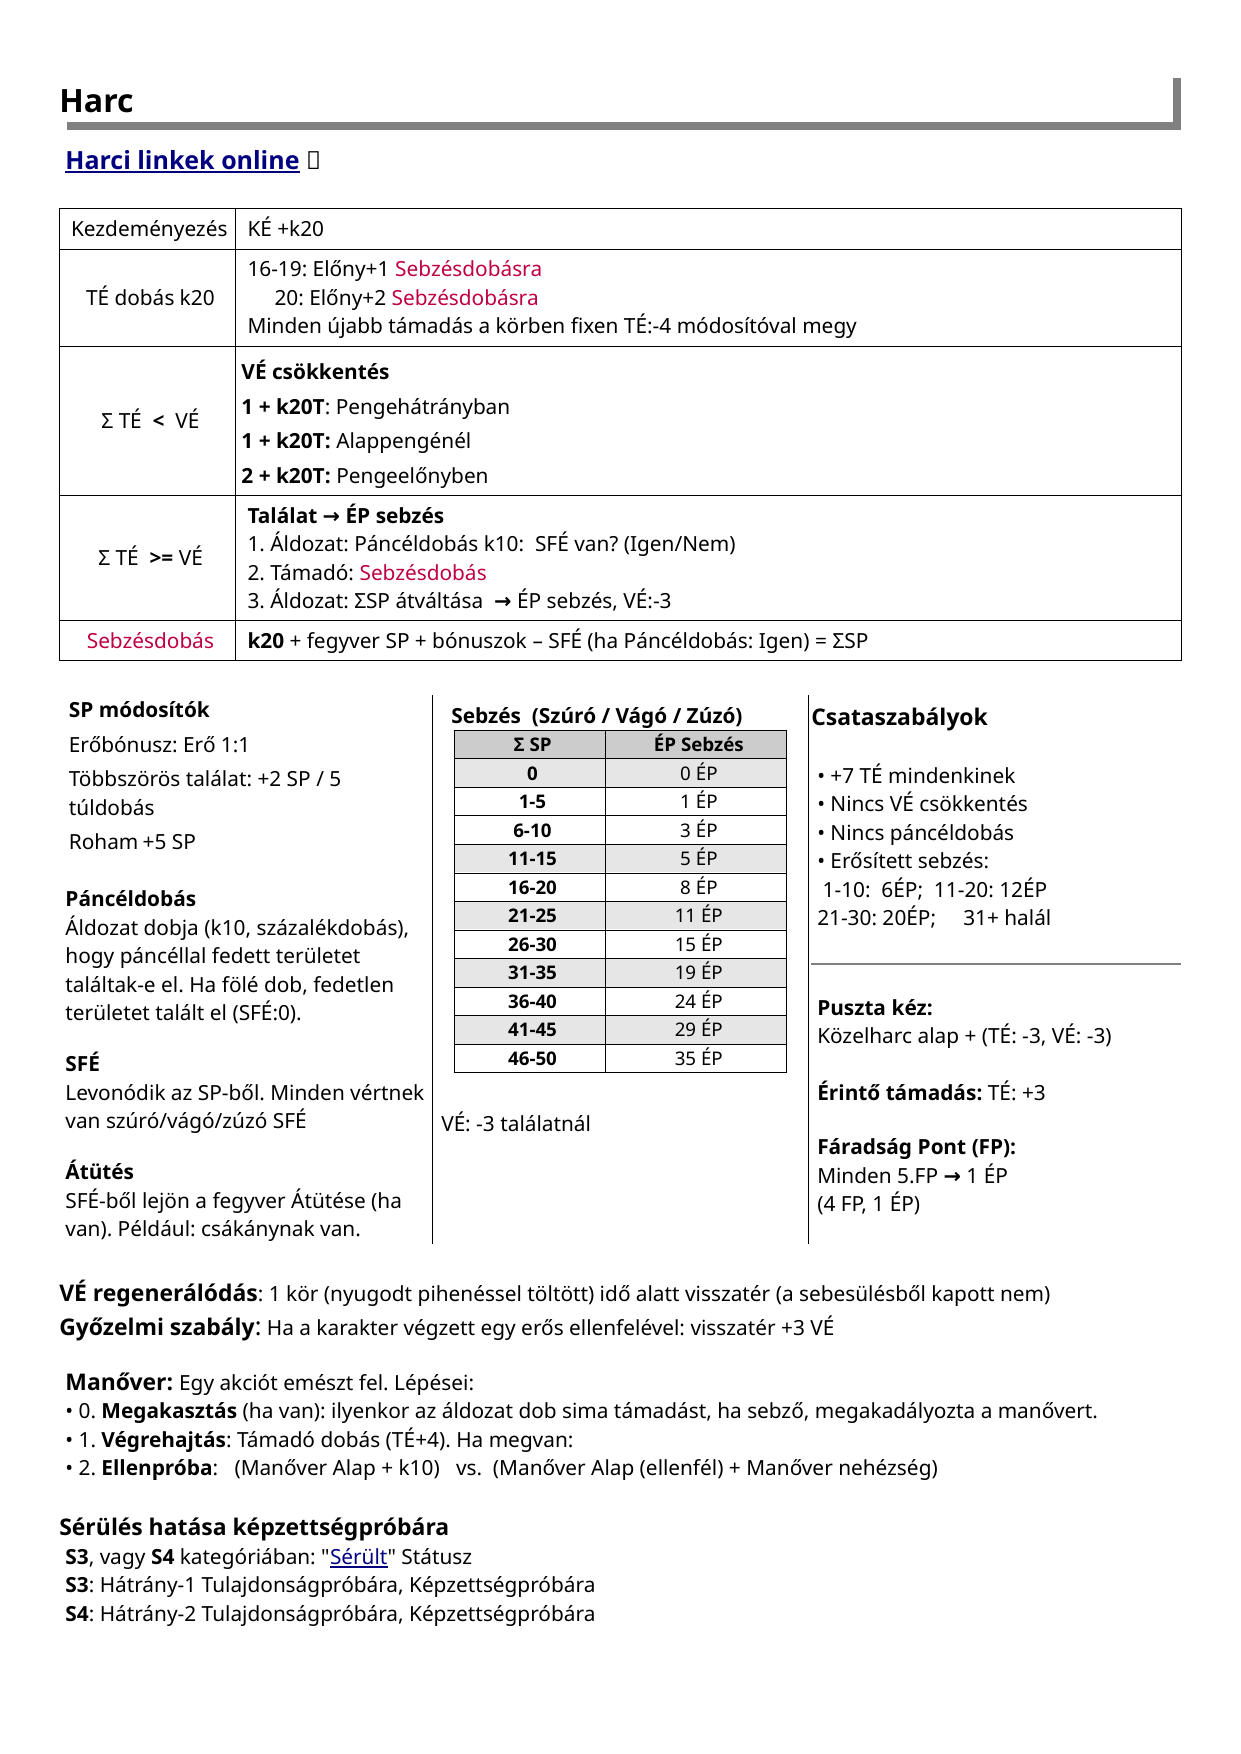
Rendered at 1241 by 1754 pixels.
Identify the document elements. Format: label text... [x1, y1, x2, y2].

table_cell 11 ÉP [606, 902, 786, 929]
table_cell 0 ÉP [606, 759, 786, 787]
text Átütés [65, 1157, 429, 1186]
text Csataszabályok [811, 701, 1181, 733]
text Erőbónusz: Erő 1:1 [69, 730, 429, 758]
table_cell 36-40 [455, 988, 605, 1015]
table_cell 41-45 [455, 1016, 605, 1044]
text Levonódik az SP-ből. Minden vértnek van szúró/vágó/zúzó SFÉ [65, 1078, 429, 1157]
table_cell Sebzésdobás [60, 621, 235, 660]
table_cell 26-30 [455, 931, 605, 958]
table_cell 15 ÉP [606, 931, 786, 958]
table_cell VÉ csökkentés 1 + k20T: Pengehátrányban 1 + k20T: Alappengénél 2 + k20T: Pengeelőnyben [236, 347, 1181, 495]
text Áldozat dobja (k10, százalékdobás), hogy páncéllal fedett területet találtak-e el. Ha fölé dob, fedetlen területet talált el (SFÉ:0). [65, 913, 429, 1049]
text • 1. Végrehajtás: Támadó dobás (TÉ+4). Ha megvan: [65, 1425, 1181, 1453]
table_cell 46-50 [455, 1045, 605, 1072]
table_cell 3 ÉP [606, 816, 786, 844]
text VÉ: -3 találatnál [441, 1109, 805, 1137]
text • 0. Megakasztás (ha van): ilyenkor az áldozat dob sima támadást, ha sebző, megakadályozta a manővert. [65, 1397, 1181, 1425]
table_header Σ SP [455, 731, 605, 758]
text Manőver: Egy akciót emészt fel. Lépései: [65, 1365, 1181, 1397]
table_cell 24 ÉP [606, 988, 786, 1015]
text • Nincs VÉ csökkentés [817, 789, 1181, 818]
text Páncéldobás [65, 884, 429, 913]
table_cell Találat → ÉP sebzés 1. Áldozat: Páncéldobás k10: SFÉ van? (Igen/Nem) 2. Támadó: Sebzésdobás 3. Áldozat: ΣSP átváltása → ÉP sebzés, VÉ:-3 [236, 496, 1181, 620]
table_header KÉ +k20 [236, 209, 1181, 249]
table_cell k20 + fegyver SP + bónuszok – SFÉ (ha Páncéldobás: Igen) = ΣSP [236, 621, 1181, 660]
table_cell 19 ÉP [606, 959, 786, 987]
table_cell 29 ÉP [606, 1016, 786, 1044]
table_cell 8 ÉP [606, 874, 786, 901]
table_cell 5 ÉP [606, 845, 786, 872]
text Roham +5 SP [69, 827, 429, 856]
table_cell Σ TÉ < VÉ [60, 347, 235, 495]
text Puszta kéz: Közelharc alap + (TÉ: -3, VÉ: -3) [817, 993, 1181, 1050]
table_cell 16-20 [455, 874, 605, 901]
table_cell TÉ dobás k20 [60, 250, 235, 346]
text • Erősített sebzés: 1-10: 6ÉP; 11-20: 12ÉP 21-30: 20ÉP; 31+ halál [817, 846, 1181, 932]
table_cell 16-19: Előny+1 Sebzésdobásra 20: Előny+2 Sebzésdobásra Minden újabb támadás a körben fixen TÉ:-4 módosítóval megy [236, 250, 1181, 346]
text SP módosítók [69, 695, 429, 724]
table_cell 6-10 [455, 816, 605, 844]
text Győzelmi szabály: Ha a karakter végzett egy erős ellenfelével: visszatér +3 VÉ [59, 1309, 1181, 1343]
text S4: Hátrány-2 Tulajdonságpróbára, Képzettségpróbára [65, 1599, 1181, 1627]
table_cell 11-15 [455, 845, 605, 872]
table_cell 31-35 [455, 959, 605, 987]
text • +7 TÉ mindenkinek [817, 733, 1181, 789]
table_cell 0 [455, 759, 605, 787]
table_header ÉP Sebzés [606, 731, 786, 758]
table_header Kezdeményezés [60, 209, 235, 249]
text Sérülés hatása képzettségpróbára [59, 1511, 1181, 1542]
text SFÉ-ből lejön a fegyver Átütése (ha van). Például: csákánynak van. [65, 1186, 429, 1243]
text Fáradság Pont (FP): [817, 1132, 1181, 1161]
text Sebzés (Szúró / Vágó / Zúzó) [435, 701, 805, 730]
text • Nincs páncéldobás [817, 818, 1181, 846]
table_cell 1 ÉP [606, 788, 786, 815]
table_cell 1-5 [455, 788, 605, 815]
text SFÉ [65, 1049, 429, 1078]
text Érintő támadás: TÉ: +3 [817, 1050, 1181, 1132]
text Többszörös találat: +2 SP / 5 túldobás [69, 764, 429, 821]
subtitle Harc [59, 78, 1173, 122]
text Minden 5.FP → 1 ÉP (4 FP, 1 ÉP) [817, 1161, 1181, 1218]
text S3, vagy S4 kategóriában: "Sérült" Státusz S3: Hátrány-1 Tulajdonságpróbára, Képzettségpróbára [65, 1542, 1181, 1599]
table_cell 35 ÉP [606, 1045, 786, 1072]
text VÉ regenerálódás: 1 kör (nyugodt pihenéssel töltött) idő alatt visszatér (a sebesülésből kapott nem) [59, 1277, 1181, 1309]
table_cell 21-25 [455, 902, 605, 929]
table_cell Σ TÉ >= VÉ [60, 496, 235, 620]
text Harci linkek online 🔗 [65, 142, 1181, 177]
text • 2. Ellenpróba: (Manőver Alap + k10) vs. (Manőver Alap (ellenfél) + Manőver nehézség) [65, 1453, 1181, 1505]
